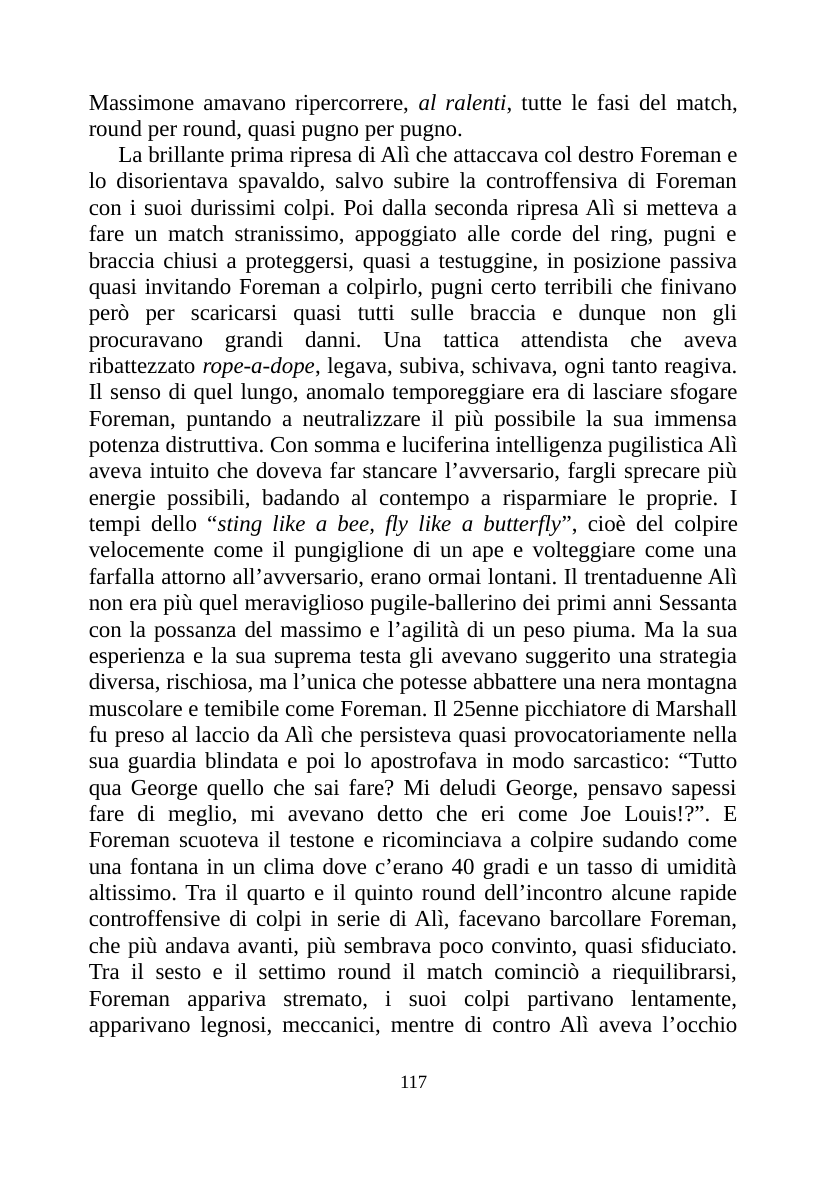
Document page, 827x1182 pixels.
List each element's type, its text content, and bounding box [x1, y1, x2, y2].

text La brillante prima ripresa di Alì che attaccava col destro Foreman e lo disorientava spavaldo, salvo subire la controffensiva di Foreman con i suoi durissimi colpi. Poi dalla seconda ripresa Alì si metteva a fare un match stranissimo, appoggiato alle corde del ring, pugni e braccia chiusi a proteggersi, quasi a testuggine, in posizione passiva quasi invitando Foreman a colpirlo, pugni certo terribili che finivano però per scaricarsi quasi tutti sulle braccia e dunque non gli procuravano grandi danni. Una tattica attendista che aveva ribattezzato rope-a-dope, legava, subiva, schivava, ogni tanto reagiva. Il senso di quel lungo, anomalo temporeggiare era di lasciare sfogare Foreman, puntando a neutralizzare il più possibile la sua immensa potenza distruttiva. Con somma e luciferina intelligenza pugilistica Alì aveva intuito che doveva far stancare l’avversario, fargli sprecare più energie possibili, badando al contempo a risparmiare le proprie. I tempi dello “sting like a bee, fly like a butterfly”, cioè del colpire velocemente come il pungiglione di un ape e volteggiare come una farfalla attorno all’avversario, erano ormai lontani. Il trentaduenne Alì non era più quel meraviglioso pugile-ballerino dei primi anni Sessanta con la possanza del massimo e l’agilità di un peso piuma. Ma la sua esperienza e la sua suprema testa gli avevano suggerito una strategia diversa, rischiosa, ma l’unica che potesse abbattere una nera montagna muscolare e temibile come Foreman. Il 25enne picchiatore di Marshall fu preso al laccio da Alì che persisteva quasi provocatoriamente nella sua guardia blindata e poi lo apostrofava in modo sarcastico: “Tutto qua George quello che sai fare? Mi deludi George, pensavo sapessi fare di meglio, mi avevano detto che eri come Joe Louis!?”. E Foreman scuoteva il testone e ricominciava a colpire sudando come una fontana in un clima dove c’erano 40 gradi e un tasso di umidità altissimo. Tra il quarto e il quinto round dell’incontro alcune rapide controffensive di colpi in serie di Alì, facevano barcollare Foreman, che più andava avanti, più sembrava poco convinto, quasi sfiduciato. Tra il sesto e il settimo round il match cominciò a riequilibrarsi, Foreman appariva stremato, i suoi colpi partivano lentamente, apparivano legnosi, meccanici, mentre di contro Alì aveva l’occhio [88, 141, 738, 1037]
text Massimone amavano ripercorrere, al ralenti, tutte le fasi del match, round per round, quasi pugno per pugno. [88, 88, 738, 141]
